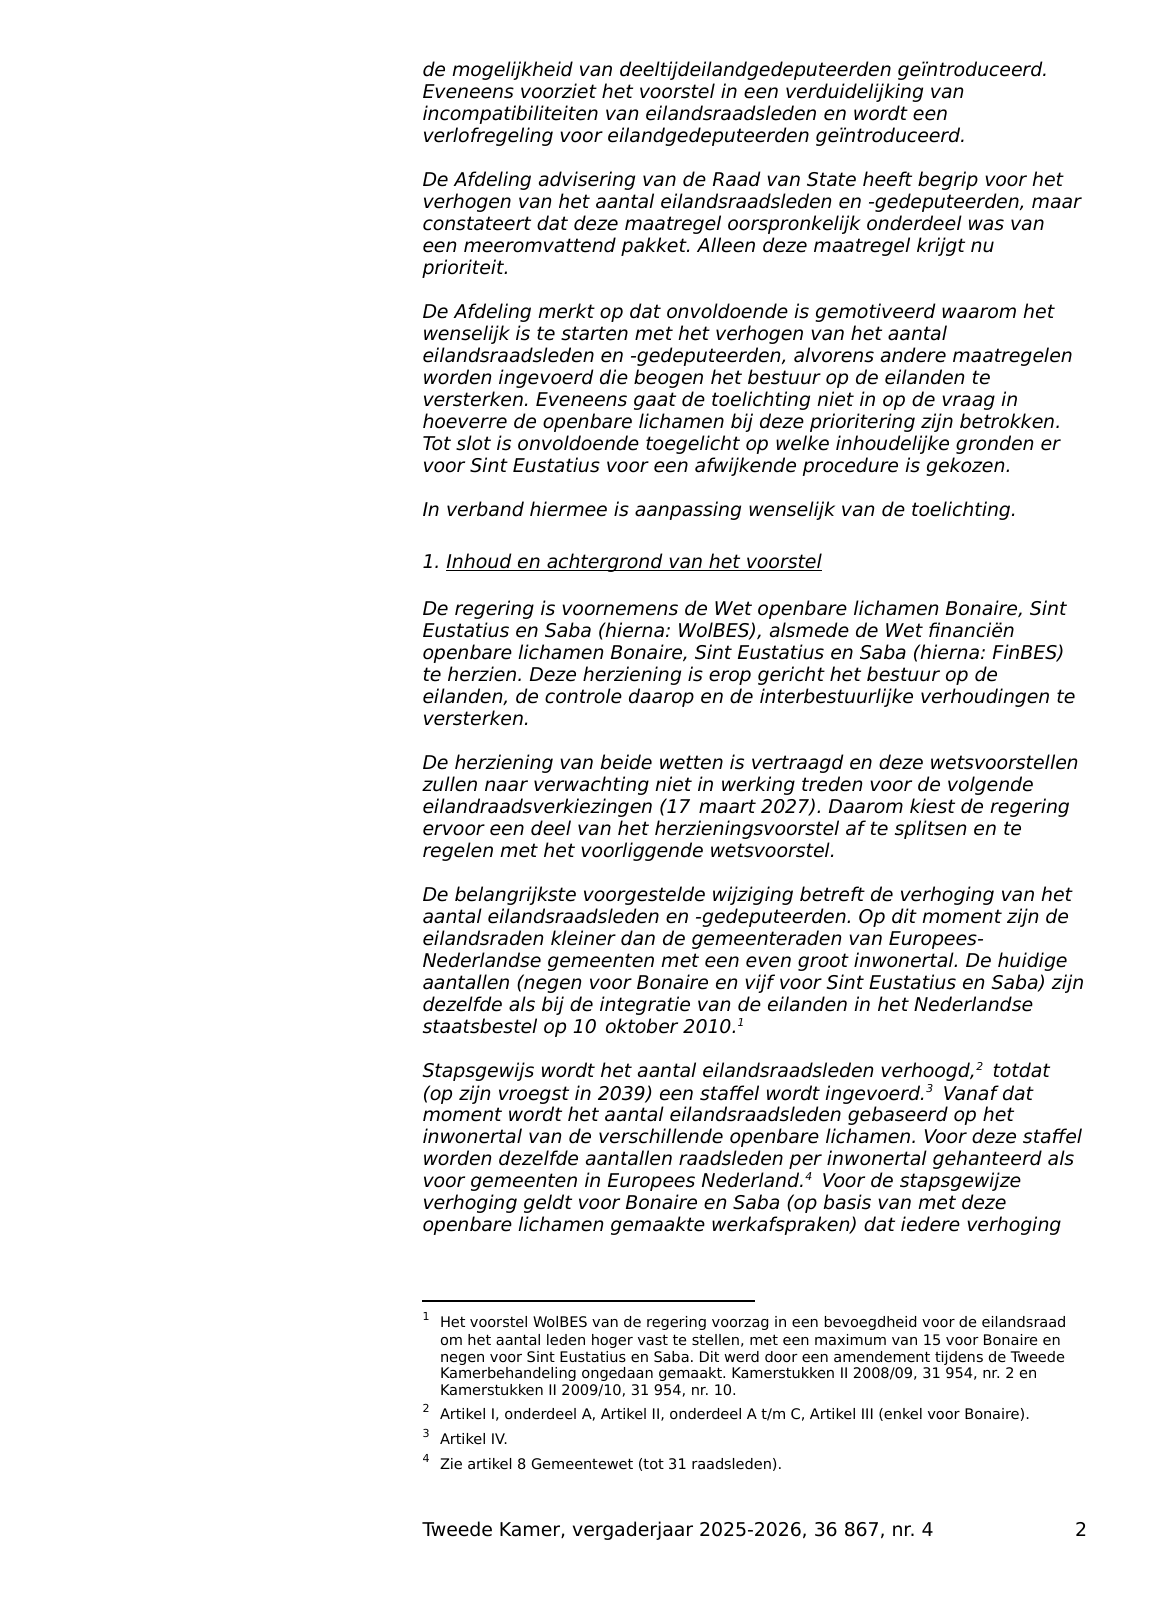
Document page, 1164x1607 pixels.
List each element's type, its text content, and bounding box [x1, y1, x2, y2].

text In verband hiermee is aanpassing wenselijk van de toelichting. [422, 499, 1087, 521]
text Zie artikel 8 Gemeentewet (tot 31 raadsleden). [422, 1452, 1087, 1474]
subtitle 1. Inhoud en achtergrond van het voorstel [422, 551, 1087, 573]
text Artikel IV. [422, 1427, 1087, 1449]
text De Afdeling merkt op dat onvoldoende is gemotiveerd waarom het wenselijk is te starten met het verhogen van het aantal eilandsraadsleden en -gedeputeerden, alvorens andere maatregelen worden ingevoerd die beogen het bestuur op de eilanden te versterken. Eveneens gaat de toelichting niet in op de vraag in hoeverre de openbare lichamen bij deze prioritering zijn betrokken. Tot slot is onvoldoende toegelicht op welke inhoudelijke gronden er voor Sint Eustatius voor een afwijkende procedure is gekozen. [422, 301, 1087, 477]
text Artikel I, onderdeel A, Artikel II, onderdeel A t/m C, Artikel III (enkel voor Bonaire). [422, 1402, 1087, 1424]
text De regering is voornemens de Wet openbare lichamen Bonaire, Sint Eustatius en Saba (hierna: WolBES), alsmede de Wet financiën openbare lichamen Bonaire, Sint Eustatius en Saba (hierna: FinBES) te herzien. Deze herziening is erop gericht het bestuur op de eilanden, de controle daarop en de interbestuurlijke verhoudingen te versterken. [422, 598, 1087, 730]
text De Afdeling advisering van de Raad van State heeft begrip voor het verhogen van het aantal eilandsraadsleden en -gedeputeerden, maar constateert dat deze maatregel oorspronkelijk onderdeel was van een meeromvattend pakket. Alleen deze maatregel krijgt nu prioriteit. [422, 169, 1087, 279]
text De herziening van beide wetten is vertraagd en deze wetsvoorstellen zullen naar verwachting niet in werking treden voor de volgende eilandraadsverkiezingen (17 maart 2027). Daarom kiest de regering ervoor een deel van het herzieningsvoorstel af te splitsen en te regelen met het voorliggende wetsvoorstel. [422, 752, 1087, 862]
text Het voorstel WolBES van de regering voorzag in een bevoegdheid voor de eilandsraad om het aantal leden hoger vast te stellen, met een maximum van 15 voor Bonaire en negen voor Sint Eustatius en Saba. Dit werd door een amendement tijdens de Tweede Kamerbehandeling ongedaan gemaakt. Kamerstukken II 2008/09, 31 954, nr. 2 en Kamerstukken II 2009/10, 31 954, nr. 10. [422, 1310, 1087, 1399]
text Stapsgewijs wordt het aantal eilandsraadsleden verhoogd, totdat (op zijn vroegst in 2039) een staffel wordt ingevoerd. Vanaf dat moment wordt het aantal eilandsraadsleden gebaseerd op het inwonertal van de verschillende openbare lichamen. Voor deze staffel worden dezelfde aantallen raadsleden per inwonertal gehanteerd als voor gemeenten in Europees Nederland. Voor de stapsgewijze verhoging geldt voor Bonaire en Saba (op basis van met deze openbare lichamen gemaakte werkafspraken) dat iedere verhoging [422, 1060, 1087, 1236]
text De belangrijkste voorgestelde wijziging betreft de verhoging van het aantal eilandsraadsleden en -gedeputeerden. Op dit moment zijn de eilandsraden kleiner dan de gemeenteraden van Europees-Nederlandse gemeenten met een even groot inwonertal. De huidige aantallen (negen voor Bonaire en vijf voor Sint Eustatius en Saba) zijn dezelfde als bij de integratie van de eilanden in het Nederlandse staatsbestel op 10 oktober 2010. [422, 884, 1087, 1038]
text de mogelijkheid van deeltijdeilandgedeputeerden geïntroduceerd. Eveneens voorziet het voorstel in een verduidelijking van incompatibiliteiten van eilandsraadsleden en wordt een verlofregeling voor eilandgedeputeerden geïntroduceerd. [422, 59, 1087, 147]
